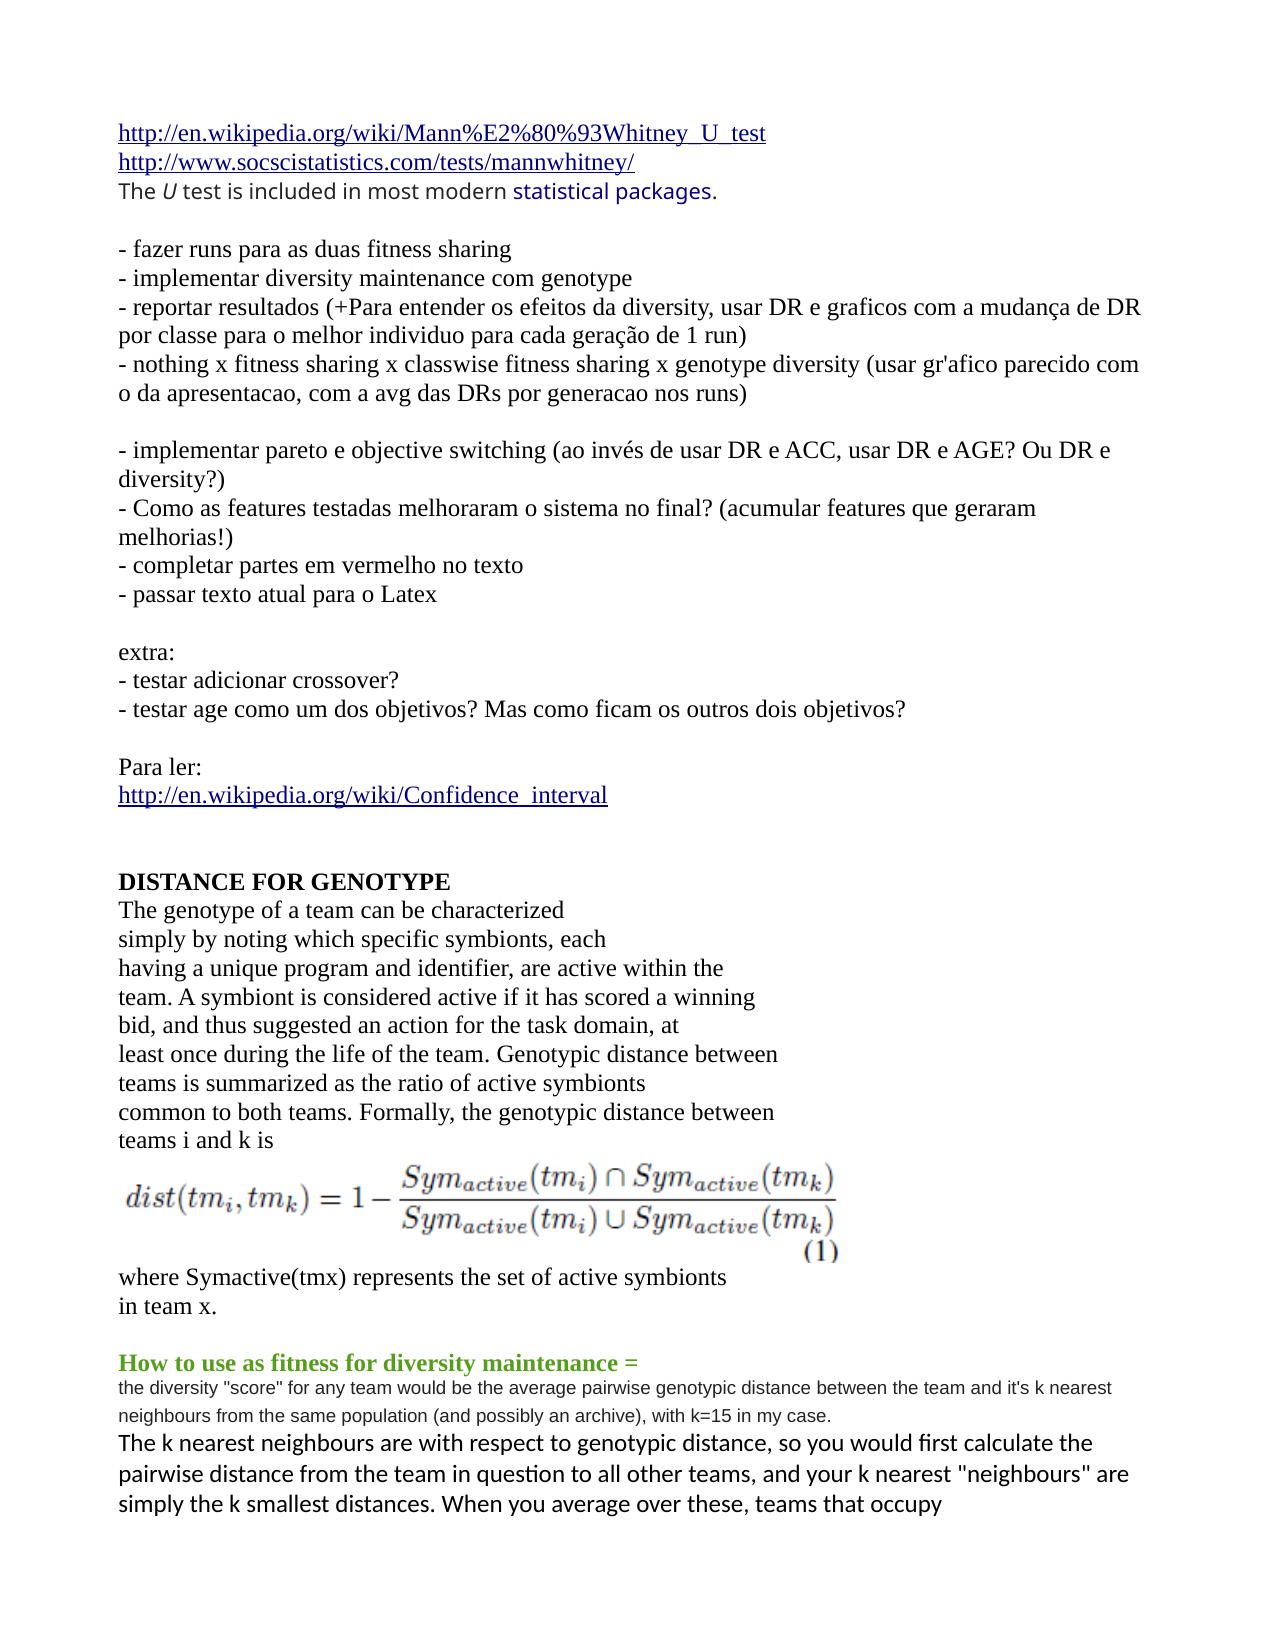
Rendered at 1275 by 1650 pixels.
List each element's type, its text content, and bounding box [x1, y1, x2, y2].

text - testar adicionar crossover? [118, 665, 1157, 694]
text - nothing x fitness sharing x classwise fitness sharing x genotype diversity (usar gr'afico parecido com o da apresentacao, com a avg das DRs por generacao nos runs) [118, 349, 1157, 407]
text team. A symbiont is considered active if it has scored a winning [118, 982, 1157, 1010]
text simply by noting which specific symbionts, each [118, 924, 1157, 953]
text least once during the life of the team. Genotypic distance between [118, 1039, 1157, 1068]
text The k nearest neighbours are with respect to genotypic distance, so you would first calculate the pairwise distance from the team in question to all other teams, and your k nearest "neighbours" are simply the k smallest distances. When you average over these, teams that occupy [118, 1427, 1157, 1519]
text Para ler: [118, 752, 1157, 780]
text - completar partes em vermelho no texto [118, 550, 1157, 579]
text http://en.wikipedia.org/wiki/Mann%E2%80%93Whitney_U_test [118, 118, 1157, 147]
text - reportar resultados (+Para entender os efeitos da diversity, usar DR e graficos com a mudança de DR por classe para o melhor individuo para cada geração de 1 run) [118, 292, 1157, 349]
text http://www.socscistatistics.com/tests/mannwhitney/ [118, 147, 1157, 176]
text teams is summarized as the ratio of active symbionts [118, 1068, 1157, 1097]
text - Como as features testadas melhoraram o sistema no final? (acumular features que geraram melhorias!) [118, 493, 1157, 550]
text where Symactive(tmx) represents the set of active symbionts [118, 1262, 1157, 1291]
text common to both teams. Formally, the genotypic distance between [118, 1097, 1157, 1125]
text DISTANCE FOR GENOTYPE [118, 867, 1157, 895]
text - implementar pareto e objective switching (ao invés de usar DR e ACC, usar DR e AGE? Ou DR e diversity?) [118, 435, 1157, 493]
text The genotype of a team can be characterized [118, 895, 1157, 924]
text bid, and thus suggested an action for the task domain, at [118, 1010, 1157, 1039]
text teams i and k is [118, 1125, 1157, 1154]
text in team x. [118, 1291, 1157, 1319]
text extra: [118, 637, 1157, 665]
text The U test is included in most modern statistical packages. [118, 176, 1157, 205]
text - implementar diversity maintenance com genotype [118, 263, 1157, 292]
text http://en.wikipedia.org/wiki/Confidence_interval [118, 780, 1157, 809]
text - testar age como um dos objetivos? Mas como ficam os outros dois objetivos? [118, 694, 1157, 723]
text - passar texto atual para o Latex [118, 579, 1157, 608]
text the diversity "score" for any team would be the average pairwise genotypic distance between the team and it's k nearest neighbours from the same population (and possibly an archive), with k=15 in my case. [118, 1377, 1157, 1427]
text having a unique program and identifier, are active within the [118, 953, 1157, 982]
text - fazer runs para as duas fitness sharing [118, 234, 1157, 263]
text How to use as fitness for diversity maintenance = [118, 1348, 1157, 1377]
